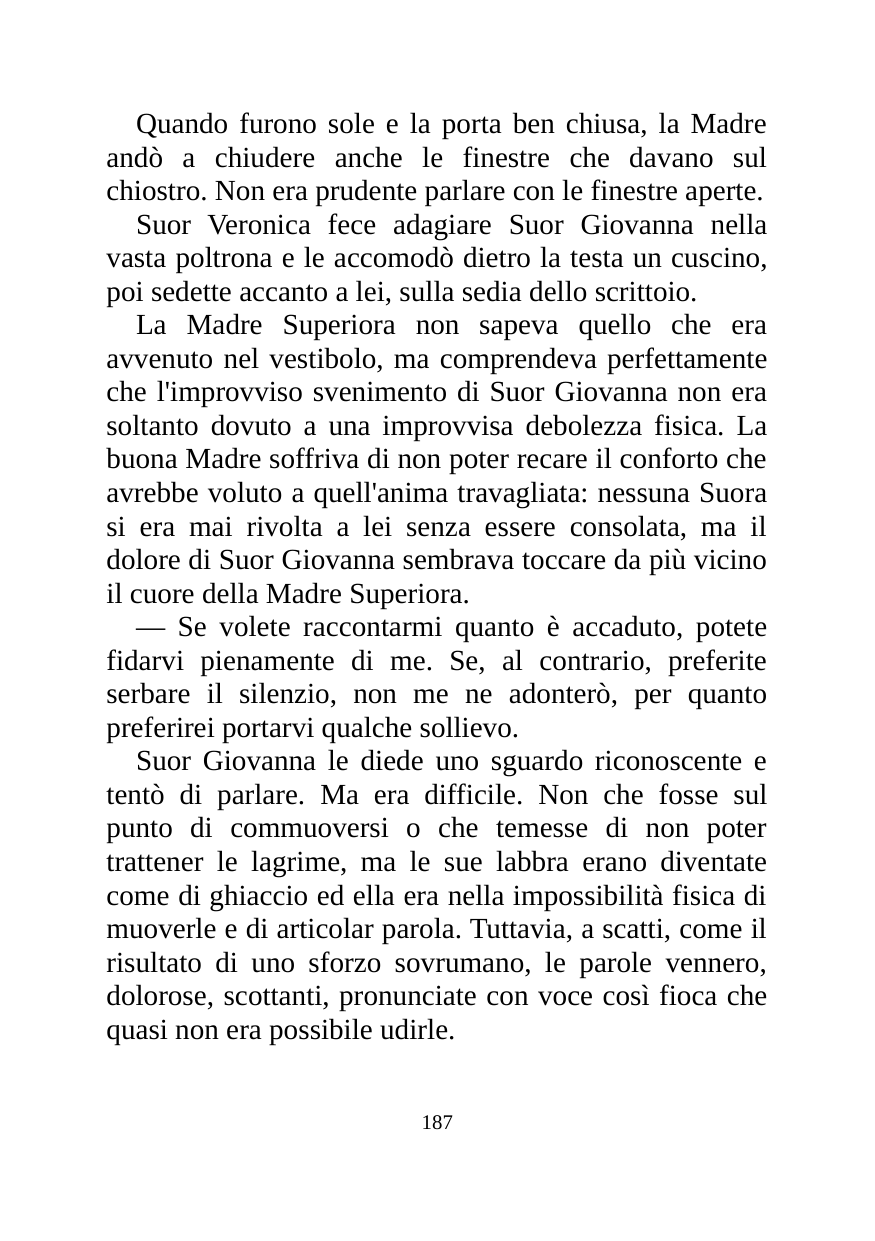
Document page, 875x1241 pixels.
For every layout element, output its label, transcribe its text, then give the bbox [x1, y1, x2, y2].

text — Se volete raccontarmi quanto è accaduto, potete fidarvi pienamente di me. Se, al contrario, preferite serbare il silenzio, non me ne adonterò, per quanto preferirei portarvi qualche sollievo. [106, 609, 768, 743]
text La Madre Superiora non sapeva quello che era avvenuto nel vestibolo, ma comprendeva perfettamente che l'improvviso svenimento di Suor Giovanna non era soltanto dovuto a una improvvisa debolezza fisica. La buona Madre soffriva di non poter recare il conforto che avrebbe voluto a quell'anima travagliata: nessuna Suora si era mai rivolta a lei senza essere consolata, ma il dolore di Suor Giovanna sembrava toccare da più vicino il cuore della Madre Superiora. [106, 307, 768, 609]
text Quando furono sole e la porta ben chiusa, la Madre andò a chiudere anche le finestre che davano sul chiostro. Non era prudente parlare con le finestre aperte. [106, 106, 768, 207]
text Suor Veronica fece adagiare Suor Giovanna nella vasta poltrona e le accomodò dietro la testa un cuscino, poi sedette accanto a lei, sulla sedia dello scrittoio. [106, 207, 768, 307]
text Suor Giovanna le diede uno sguardo riconoscente e tentò di parlare. Ma era difficile. Non che fosse sul punto di commuoversi o che temesse di non poter trattener le lagrime, ma le sue labbra erano diventate come di ghiaccio ed ella era nella impossibilità fisica di muoverle e di articolar parola. Tuttavia, a scatti, come il risultato di uno sforzo sovrumano, le parole vennero, dolorose, scottanti, pronunciate con voce così fioca che quasi non era possibile udirle. [106, 743, 768, 1045]
